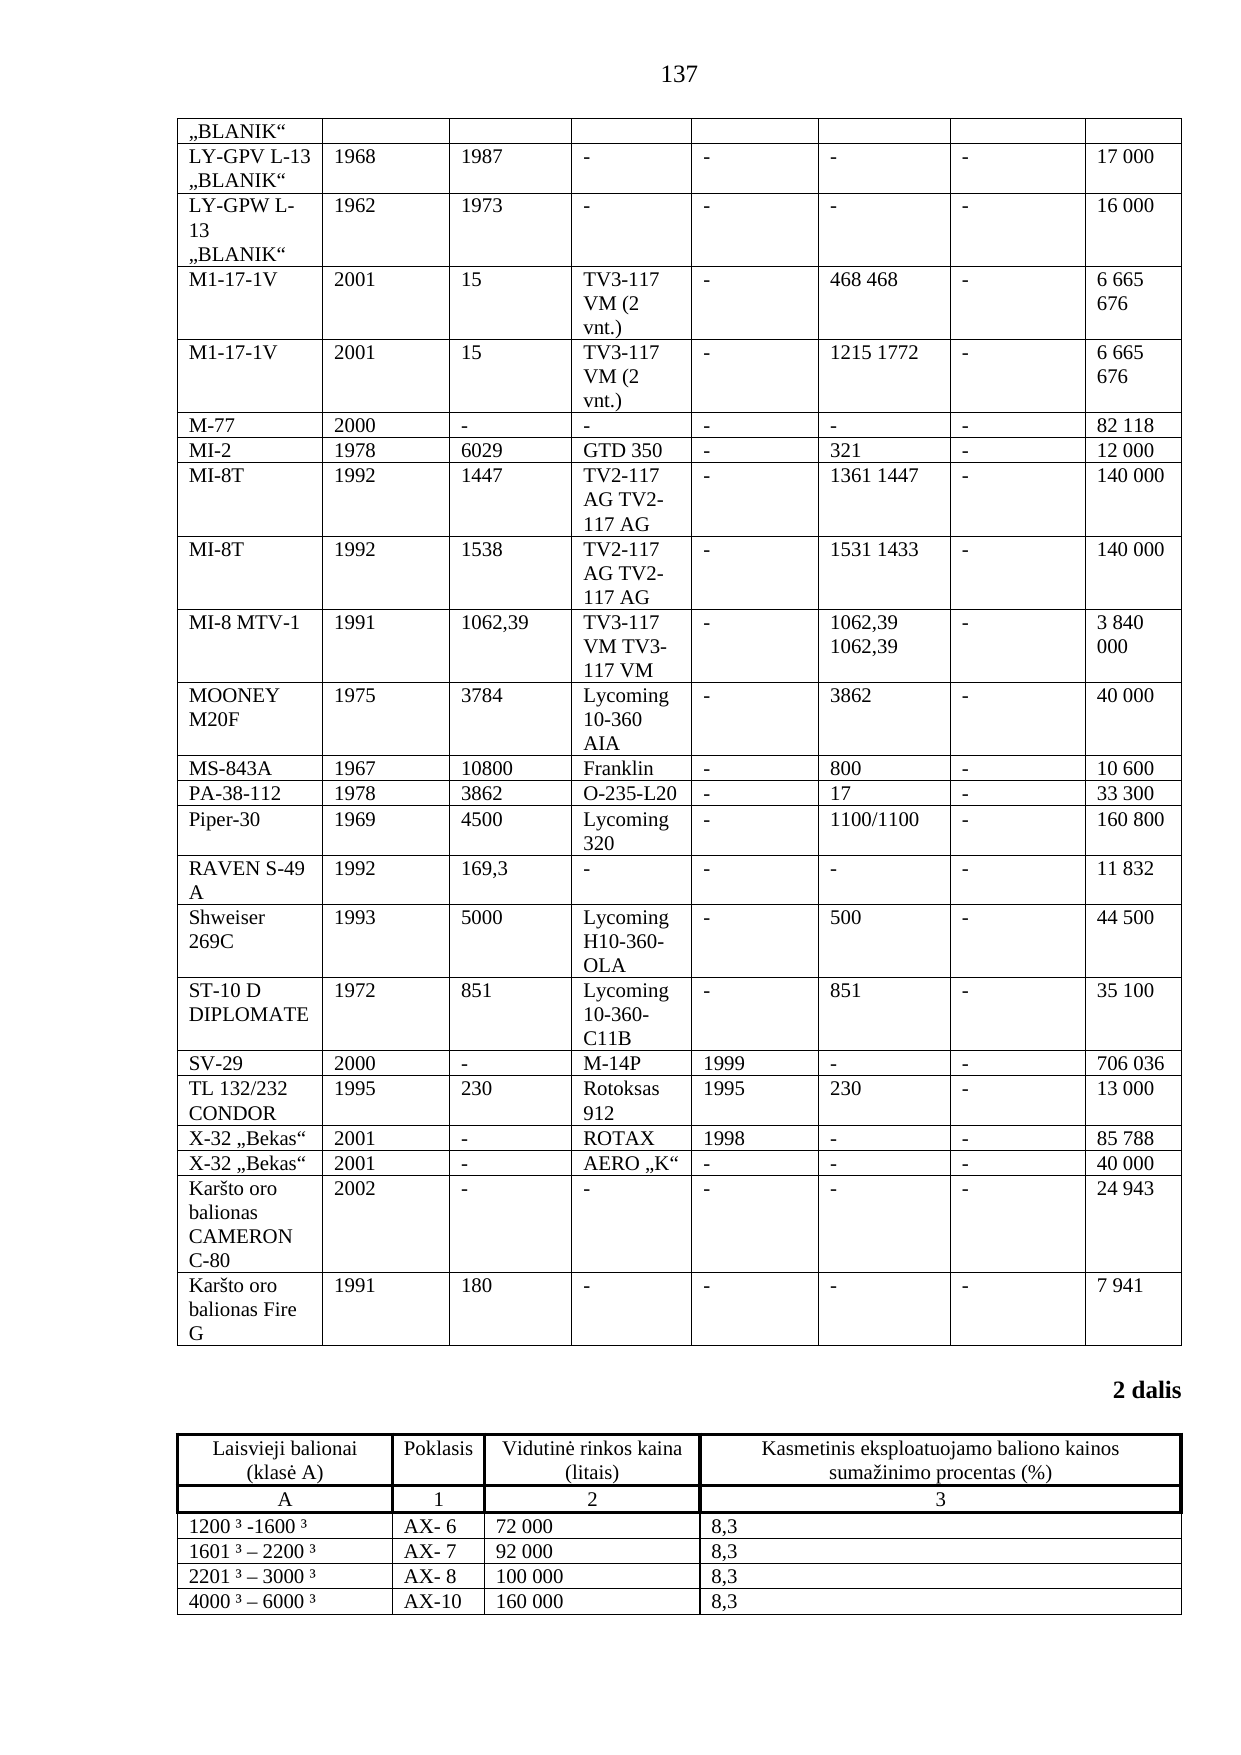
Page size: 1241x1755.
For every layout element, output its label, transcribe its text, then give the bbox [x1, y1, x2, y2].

table_cell SV-29 [178, 1051, 322, 1075]
table_cell 468 468 [819, 267, 950, 339]
table_cell 1978 [323, 781, 449, 805]
table_cell 11 832 [1086, 856, 1181, 904]
table_cell Karšto oro balionas Fire G [178, 1273, 322, 1345]
table_cell - [572, 1176, 691, 1272]
table_cell 10800 [450, 756, 571, 780]
table_cell - [692, 340, 818, 412]
table_cell 1991 [323, 610, 449, 682]
table_cell 2001 [323, 1151, 449, 1175]
table_cell - [692, 537, 818, 609]
table_cell MI-8 MTV-1 [178, 610, 322, 682]
table_cell 8,3 [701, 1539, 1181, 1563]
table_cell - [692, 978, 818, 1050]
table_cell 3784 [450, 683, 571, 755]
table_cell 2001 [323, 340, 449, 412]
table_cell - [572, 1273, 691, 1345]
table_cell 180 [450, 1273, 571, 1345]
table_cell - [819, 1051, 950, 1075]
table_cell - [951, 856, 1085, 904]
table_cell M1-17-1V [178, 267, 322, 339]
table_cell Piper-30 [178, 806, 322, 854]
table_cell Lycoming 10-360-C11B [572, 978, 691, 1050]
table_cell 2201 ³ – 3000 ³ [178, 1564, 392, 1588]
table_cell TL 132/232 CONDOR [178, 1076, 322, 1124]
table_cell - [692, 806, 818, 854]
table_cell 706 036 [1086, 1051, 1181, 1075]
table_cell - [692, 756, 818, 780]
table_cell 16 000 [1086, 194, 1181, 266]
table_cell - [951, 905, 1085, 977]
table_cell - [819, 413, 950, 437]
table_cell 2000 [323, 413, 449, 437]
table_cell Lycoming 320 [572, 806, 691, 854]
table_cell LY-GPV L-13 „BLANIK“ [178, 144, 322, 192]
table_cell 33 300 [1086, 781, 1181, 805]
table_cell 12 000 [1086, 438, 1181, 462]
table_cell 35 100 [1086, 978, 1181, 1050]
table_header Vidutinė rinkos kaina (litais) [486, 1436, 698, 1484]
table_cell 1447 [450, 463, 571, 536]
table_cell 1975 [323, 683, 449, 755]
table_cell 1972 [323, 978, 449, 1050]
table_cell Shweiser 269C [178, 905, 322, 977]
table_cell 40 000 [1086, 1151, 1181, 1175]
table_cell [450, 119, 571, 143]
table_cell MOONEY M20F [178, 683, 322, 755]
table_cell ST-10 D DIPLOMATE [178, 978, 322, 1050]
table_cell - [450, 1176, 571, 1272]
table_cell - [692, 781, 818, 805]
table_cell 851 [819, 978, 950, 1050]
table_cell - [450, 1151, 571, 1175]
table_cell 140 000 [1086, 463, 1181, 536]
table_cell - [692, 413, 818, 437]
table_cell 1531 1433 [819, 537, 950, 609]
table_cell MI-8T [178, 537, 322, 609]
table_cell Lycoming 10-360 AIA [572, 683, 691, 755]
table_cell MI-8T [178, 463, 322, 536]
table_cell - [692, 119, 818, 143]
table_cell - [692, 194, 818, 266]
table_cell ROTAX [572, 1126, 691, 1149]
table_cell AX- 6 [393, 1514, 484, 1538]
table_cell 40 000 [1086, 683, 1181, 755]
table_cell - [692, 438, 818, 462]
table_cell [1086, 119, 1181, 143]
table_cell 85 788 [1086, 1126, 1181, 1149]
table_header Kasmetinis eksploatuojamo baliono kainos sumažinimo procentas (%) [702, 1436, 1179, 1484]
table_cell MS-843A [178, 756, 322, 780]
table_cell X-32 „Bekas“ [178, 1126, 322, 1149]
table_cell - [450, 413, 571, 437]
table_cell 100 000 [485, 1564, 699, 1588]
table_cell 4500 [450, 806, 571, 854]
text 2 dalis [177, 1375, 1181, 1404]
table_cell - [819, 1126, 950, 1149]
table_cell Lycoming H10-360-OLA [572, 905, 691, 977]
table_cell 2000 [323, 1051, 449, 1075]
table_cell - [951, 1076, 1085, 1124]
table_cell 3862 [450, 781, 571, 805]
table_cell - [572, 119, 691, 143]
table_cell - [819, 1273, 950, 1345]
table_cell 2001 [323, 1126, 449, 1149]
table_cell 13 000 [1086, 1076, 1181, 1124]
table_cell 140 000 [1086, 537, 1181, 609]
table_cell - [951, 537, 1085, 609]
table_cell 160 000 [485, 1589, 699, 1613]
table_cell 1062,39 1062,39 [819, 610, 950, 682]
table_cell 4000 ³ – 6000 ³ [178, 1589, 392, 1613]
table_cell RAVEN S-49 A [178, 856, 322, 904]
table_cell PA-38-112 [178, 781, 322, 805]
table_cell - [572, 194, 691, 266]
table_cell - [692, 856, 818, 904]
table_cell - [951, 1151, 1085, 1175]
table_cell „BLANIK“ [178, 119, 322, 143]
table_cell 851 [450, 978, 571, 1050]
table_cell - [951, 438, 1085, 462]
table_cell - [951, 413, 1085, 437]
table_cell 1967 [323, 756, 449, 780]
table_cell 500 [819, 905, 950, 977]
table_cell - [951, 119, 1085, 143]
table_cell - [951, 340, 1085, 412]
table_cell TV3-117 VM TV3-117 VM [572, 610, 691, 682]
table_cell TV2-117 AG TV2-117 AG [572, 537, 691, 609]
table_cell 7 941 [1086, 1273, 1181, 1345]
table_cell - [951, 683, 1085, 755]
table_cell - [819, 1176, 950, 1272]
table_cell - [951, 194, 1085, 266]
table_cell 15 [450, 267, 571, 339]
table_cell - [951, 1273, 1085, 1345]
table_cell 1973 [450, 194, 571, 266]
table_header Poklasis [394, 1436, 483, 1484]
table_cell 321 [819, 438, 950, 462]
table_cell - [692, 1151, 818, 1175]
table_cell - [951, 1176, 1085, 1272]
table_cell 6029 [450, 438, 571, 462]
table_cell - [572, 413, 691, 437]
table_cell 1062,39 [450, 610, 571, 682]
table_cell M-77 [178, 413, 322, 437]
table_cell - [692, 905, 818, 977]
table_cell 1215 1772 [819, 340, 950, 412]
table_cell 1969 [323, 806, 449, 854]
table_cell GTD 350 [572, 438, 691, 462]
table_cell TV3-117 VM (2 vnt.) [572, 340, 691, 412]
table_cell AX- 7 [393, 1539, 484, 1563]
table_cell 2 [486, 1487, 698, 1511]
table_cell - [692, 1273, 818, 1345]
table_cell AX-10 [393, 1589, 484, 1613]
table_cell - [951, 144, 1085, 192]
table_cell 6 665 676 [1086, 340, 1181, 412]
table_cell 24 943 [1086, 1176, 1181, 1272]
table_cell - [692, 610, 818, 682]
table_cell 1998 [692, 1126, 818, 1149]
table_cell 1962 [323, 194, 449, 266]
table_cell - [951, 1126, 1085, 1149]
table_cell - [450, 1051, 571, 1075]
table_cell - [951, 756, 1085, 780]
table_cell MI-2 [178, 438, 322, 462]
table_cell 1995 [692, 1076, 818, 1124]
table_cell 3 840 000 [1086, 610, 1181, 682]
table_cell 230 [819, 1076, 950, 1124]
table_cell 2001 [323, 267, 449, 339]
table_cell 6 665 676 [1086, 267, 1181, 339]
table_cell - [450, 1126, 571, 1149]
table_cell 160 800 [1086, 806, 1181, 854]
table_cell 92 000 [485, 1539, 699, 1563]
table_cell - [951, 781, 1085, 805]
table_cell 230 [450, 1076, 571, 1124]
table_cell - [951, 610, 1085, 682]
table_cell TV2-117 AG TV2-117 AG [572, 463, 691, 536]
table_cell [323, 119, 449, 143]
table_cell Rotoksas 912 [572, 1076, 691, 1124]
table_cell 1992 [323, 537, 449, 609]
table_cell 1601 ³ – 2200 ³ [178, 1539, 392, 1563]
table_cell 1200 ³ -1600 ³ [178, 1514, 392, 1538]
table_cell 17 000 [1086, 144, 1181, 192]
table_cell - [951, 1051, 1085, 1075]
table_cell 169,3 [450, 856, 571, 904]
table_cell AX- 8 [393, 1564, 484, 1588]
table_cell 1100/1100 [819, 806, 950, 854]
table_cell 8,3 [701, 1589, 1181, 1613]
table_cell LY-GPW L-13 „BLANIK“ [178, 194, 322, 266]
table_cell 1999 [692, 1051, 818, 1075]
table_cell 72 000 [485, 1514, 699, 1538]
table_cell O-235-L20 [572, 781, 691, 805]
table_cell - [692, 683, 818, 755]
table_cell - [951, 806, 1085, 854]
table_cell 1992 [323, 856, 449, 904]
table_cell 1968 [323, 144, 449, 192]
table_cell Franklin [572, 756, 691, 780]
table_cell 44 500 [1086, 905, 1181, 977]
table_cell 8,3 [701, 1564, 1181, 1588]
table_cell TV3-117 VM (2 vnt.) [572, 267, 691, 339]
table_cell 17 [819, 781, 950, 805]
table_cell M-14P [572, 1051, 691, 1075]
table_cell 800 [819, 756, 950, 780]
table_cell 1993 [323, 905, 449, 977]
table_cell - [572, 856, 691, 904]
table_cell - [572, 144, 691, 192]
table_cell 1978 [323, 438, 449, 462]
table_cell 1992 [323, 463, 449, 536]
table_cell AERO „K“ [572, 1151, 691, 1175]
table_cell - [819, 856, 950, 904]
table_cell 5000 [450, 905, 571, 977]
table_cell A [179, 1487, 391, 1511]
table_header Laisvieji balionai (klasė A) [179, 1436, 391, 1484]
table_cell - [819, 144, 950, 192]
table_cell 82 118 [1086, 413, 1181, 437]
table_cell 3 [702, 1487, 1179, 1511]
table_cell X-32 „Bekas“ [178, 1151, 322, 1175]
table_cell - [819, 119, 950, 143]
table_cell 1987 [450, 144, 571, 192]
table_cell 1995 [323, 1076, 449, 1124]
table_cell 2002 [323, 1176, 449, 1272]
table_cell - [692, 144, 818, 192]
table_cell - [819, 194, 950, 266]
table_cell - [951, 267, 1085, 339]
table_cell 3862 [819, 683, 950, 755]
table_cell 8,3 [701, 1514, 1181, 1538]
table_cell - [951, 978, 1085, 1050]
table_cell - [951, 463, 1085, 536]
table_cell - [819, 1151, 950, 1175]
table_cell M1-17-1V [178, 340, 322, 412]
table_cell - [692, 267, 818, 339]
table_cell 1 [394, 1487, 483, 1511]
table_cell 1538 [450, 537, 571, 609]
table_cell - [692, 1176, 818, 1272]
table_cell 15 [450, 340, 571, 412]
table_cell 1991 [323, 1273, 449, 1345]
table_cell - [692, 463, 818, 536]
table_cell 1361 1447 [819, 463, 950, 536]
table_cell Karšto oro balionas CAMERON C-80 [178, 1176, 322, 1272]
table_cell 10 600 [1086, 756, 1181, 780]
